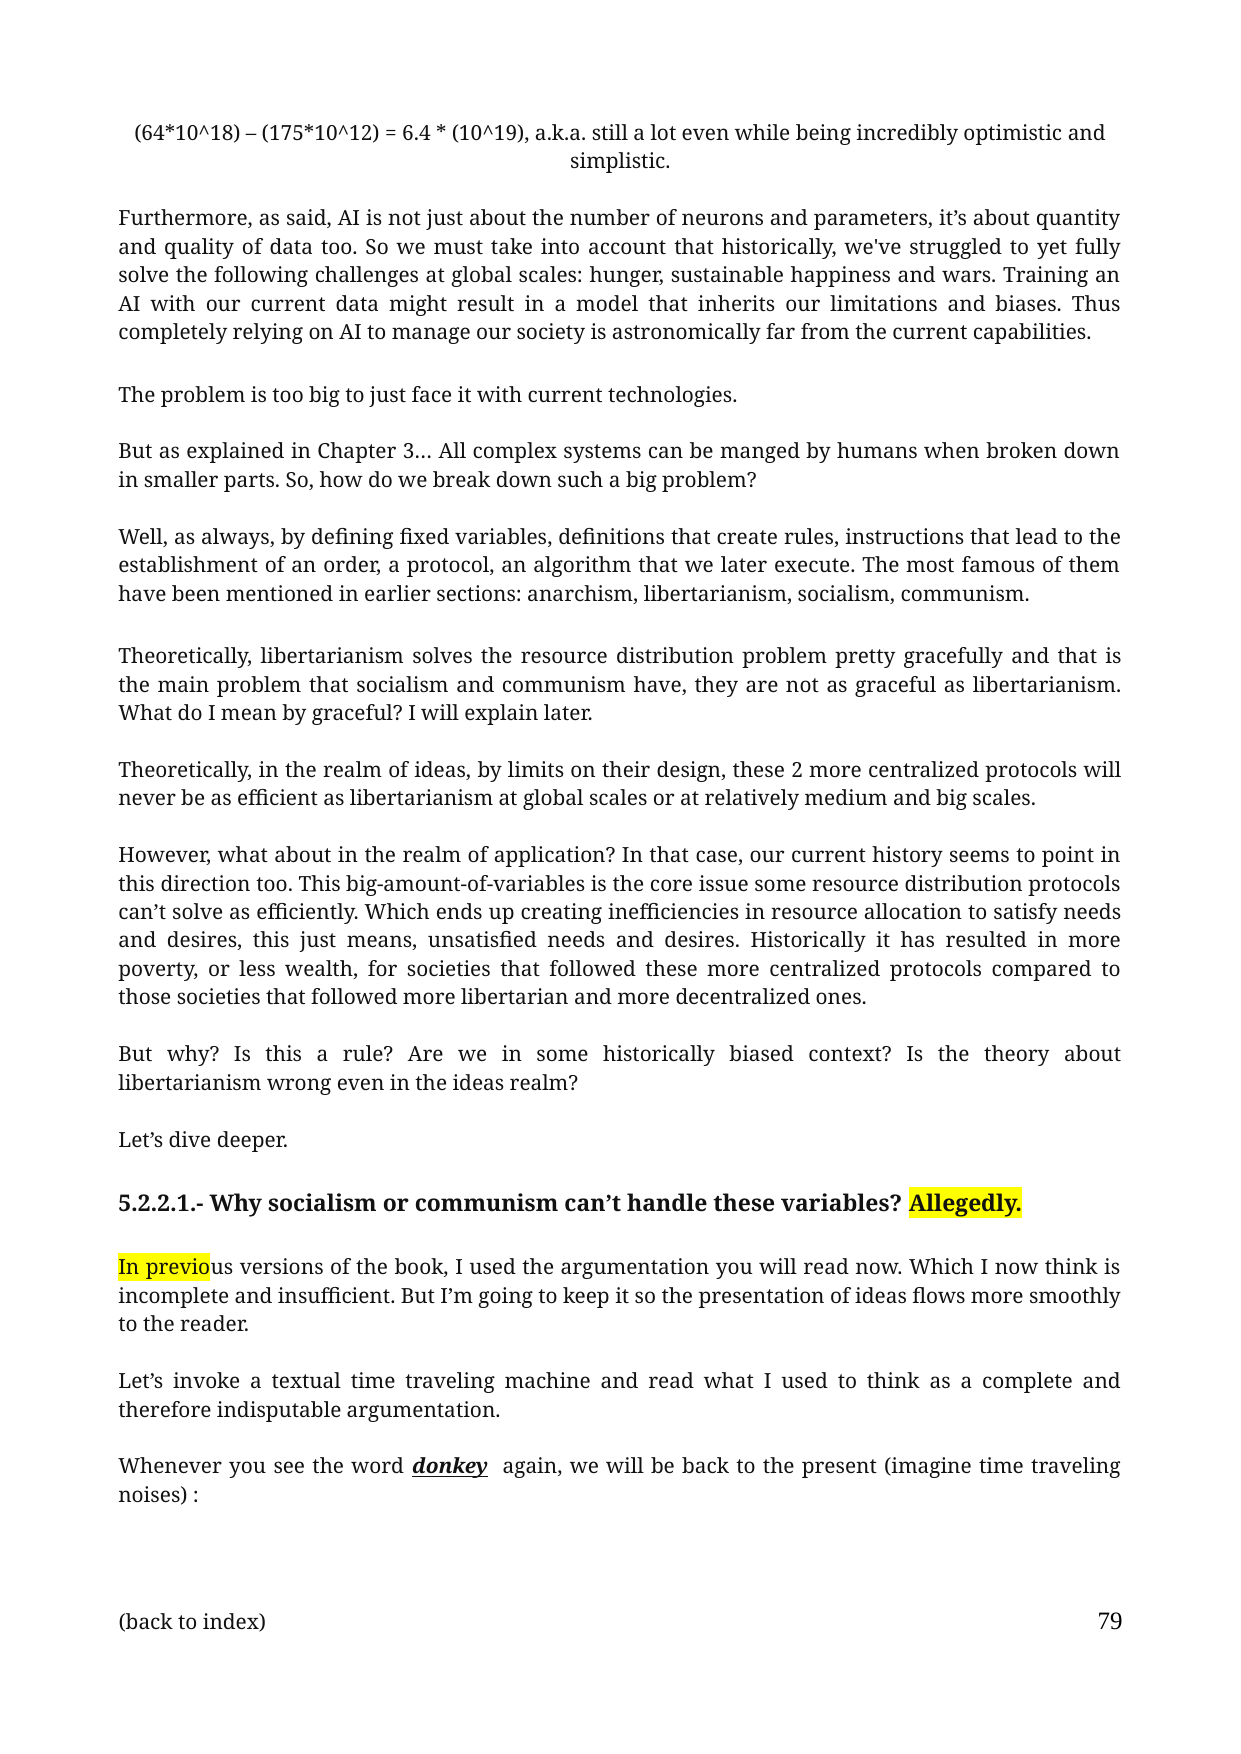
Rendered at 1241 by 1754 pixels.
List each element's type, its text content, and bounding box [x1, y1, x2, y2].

text Whenever you see the word donkey again, we will be back to the present (imagine time traveling noises) : [118, 1452, 1122, 1508]
text But as explained in Chapter 3… All complex systems can be manged by humans when broken down in smaller parts. So, how do we break down such a big problem? [118, 437, 1122, 493]
text Furthermore, as said, AI is not just about the number of neurons and parameters, it’s about quantity and quality of data too. So we must take into account that historically, we've struggled to yet fully solve the following challenges at global scales: hunger, sustainable happiness and wars. Training an AI with our current data might result in a model that inherits our limitations and biases. Thus completely relying on AI to manage our society is astronomically far from the current capabilities. [118, 203, 1122, 346]
text However, what about in the realm of application? In that case, our current history seems to point in this direction too. This big-amount-of-variables is the core issue some resource distribution protocols can’t solve as efficiently. Which ends up creating inefficiencies in resource allocation to satisfy needs and desires, this just means, unsatisfied needs and desires. Historically it has resulted in more poverty, or less wealth, for societies that followed these more centralized protocols compared to those societies that followed more libertarian and more decentralized ones. [118, 840, 1122, 1011]
text Let’s dive deeper. [118, 1125, 1122, 1153]
text The problem is too big to just face it with current technologies. [118, 380, 1122, 408]
text (64*10^18) – (175*10^12) = 6.4 * (10^19), a.k.a. still a lot even while being incredibly optimistic and simplistic. [118, 118, 1122, 175]
text But why? Is this a rule? Are we in some historically biased context? Is the theory about libertarianism wrong even in the ideas realm? [118, 1039, 1122, 1096]
text Let’s invoke a textual time traveling machine and read what I used to think as a complete and therefore indisputable argumentation. [118, 1366, 1122, 1423]
text Theoretically, libertarianism solves the resource distribution problem pretty gracefully and that is the main problem that socialism and communism have, they are not as graceful as libertarianism. What do I mean by graceful? I will explain later. [118, 641, 1122, 727]
text 5.2.2.1.- Why socialism or communism can’t handle these variables? Allegedly. [118, 1187, 1122, 1218]
text Well, as always, by defining fixed variables, definitions that create rules, instructions that lead to the establishment of an order, a protocol, an algorithm that we later execute. The most famous of them have been mentioned in earlier sections: anarchism, libertarianism, socialism, communism. [118, 522, 1122, 607]
text Theoretically, in the realm of ideas, by limits on their design, these 2 more centralized protocols will never be as efficient as libertarianism at global scales or at relatively medium and big scales. [118, 755, 1122, 812]
text In previous versions of the book, I used the argumentation you will read now. Which I now think is incomplete and insufficient. But I’m going to keep it so the presentation of ideas flows more smoothly to the reader. [118, 1252, 1122, 1338]
